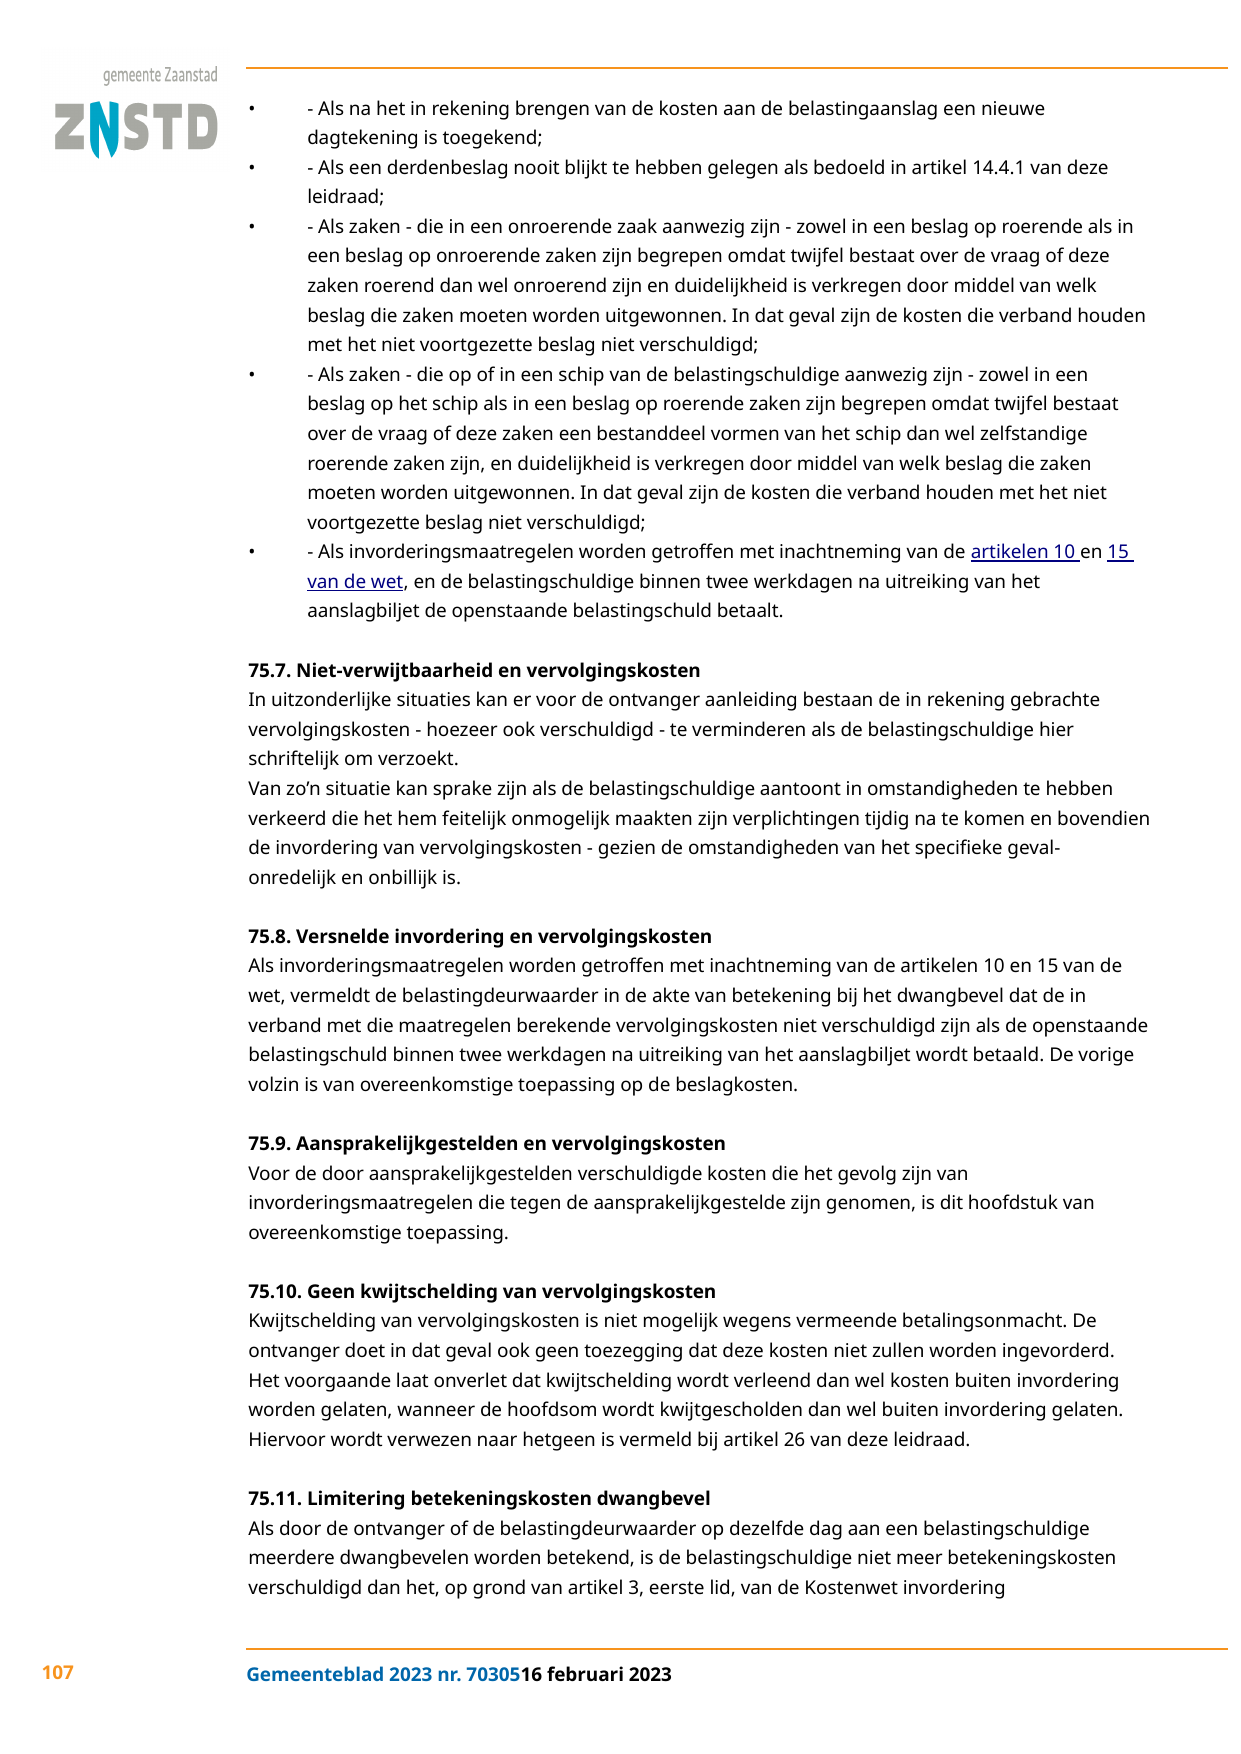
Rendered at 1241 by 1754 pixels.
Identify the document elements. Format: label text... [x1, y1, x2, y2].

text 75.9. Aansprakelijkgestelden en vervolgingskosten [248, 1130, 1152, 1156]
list - Als na het in rekening brengen van de kosten aan de belastingaanslag een nieuwe dagtekening is toegekend; [248, 95, 1152, 150]
list - Als zaken - die op of in een schip van de belastingschuldige aanwezig zijn - zowel in een beslag op het schip als in een beslag op roerende zaken zijn begrepen omdat twijfel bestaat over de vraag of deze zaken een bestanddeel vormen van het schip dan wel zelfstandige roerende zaken zijn, en duidelijkheid is verkregen door middel van welk beslag die zaken moeten worden uitgewonnen. In dat geval zijn de kosten die verband houden met het niet voortgezette beslag niet verschuldigd; [248, 361, 1152, 535]
list - Als een derdenbeslag nooit blijkt te hebben gelegen als bedoeld in artikel 14.4.1 van deze leidraad; [248, 154, 1152, 209]
list - Als invorderingsmaatregelen worden getroffen met inachtneming van de artikelen 10 en 15 van de wet, en de belastingschuldige binnen twee werkdagen na uitreiking van het aanslagbiljet de openstaande belastingschuld betaalt. [248, 538, 1152, 623]
picture [41, 47, 231, 172]
text 75.10. Geen kwijtschelding van vervolgingskosten [248, 1278, 1152, 1304]
text 75.7. Niet-verwijtbaarheid en vervolgingskosten [248, 657, 1152, 683]
text 75.11. Limitering betekeningskosten dwangbevel [248, 1485, 1152, 1511]
text Van zo’n situatie kan sprake zijn als de belastingschuldige aantoont in omstandigheden te hebben verkeerd die het hem feitelijk onmogelijk maakten zijn verplichtingen tijdig na te komen en bovendien de invordering van vervolgingskosten - gezien de omstandigheden van het specifieke geval- onredelijk en onbillijk is. [248, 775, 1152, 890]
text Het voorgaande laat onverlet dat kwijtschelding wordt verleend dan wel kosten buiten invordering worden gelaten, wanneer de hoofdsom wordt kwijtgescholden dan wel buiten invordering gelaten. Hiervoor wordt verwezen naar hetgeen is vermeld bij artikel 26 van deze leidraad. [248, 1367, 1152, 1452]
text Kwijtschelding van vervolgingskosten is niet mogelijk wegens vermeende betalingsonmacht. De ontvanger doet in dat geval ook geen toezegging dat deze kosten niet zullen worden ingevorderd. [248, 1308, 1152, 1363]
text Als invorderingsmaatregelen worden getroffen met inachtneming van de artikelen 10 en 15 van de wet, vermeldt de belastingdeurwaarder in de akte van betekening bij het dwangbevel dat de in verband met die maatregelen berekende vervolgingskosten niet verschuldigd zijn als de openstaande belastingschuld binnen twee werkdagen na uitreiking van het aanslagbiljet wordt betaald. De vorige volzin is van overeenkomstige toepassing op de beslagkosten. [248, 953, 1152, 1097]
list - Als zaken - die in een onroerende zaak aanwezig zijn - zowel in een beslag op roerende als in een beslag op onroerende zaken zijn begrepen omdat twijfel bestaat over de vraag of deze zaken roerend dan wel onroerend zijn en duidelijkheid is verkregen door middel van welk beslag die zaken moeten worden uitgewonnen. In dat geval zijn de kosten die verband houden met het niet voortgezette beslag niet verschuldigd; [248, 213, 1152, 357]
text Voor de door aansprakelijkgestelden verschuldigde kosten die het gevolg zijn van invorderingsmaatregelen die tegen de aansprakelijkgestelde zijn genomen, is dit hoofdstuk van overeenkomstige toepassing. [248, 1160, 1152, 1245]
text Als door de ontvanger of de belastingdeurwaarder op dezelfde dag aan een belastingschuldige meerdere dwangbevelen worden betekend, is de belastingschuldige niet meer betekeningskosten verschuldigd dan het, op grond van artikel 3, eerste lid, van de Kostenwet invordering [248, 1515, 1152, 1600]
text In uitzonderlijke situaties kan er voor de ontvanger aanleiding bestaan de in rekening gebrachte vervolgingskosten - hoezeer ook verschuldigd - te verminderen als de belastingschuldige hier schriftelijk om verzoekt. [248, 686, 1152, 771]
text 75.8. Versnelde invordering en vervolgingskosten [248, 923, 1152, 949]
